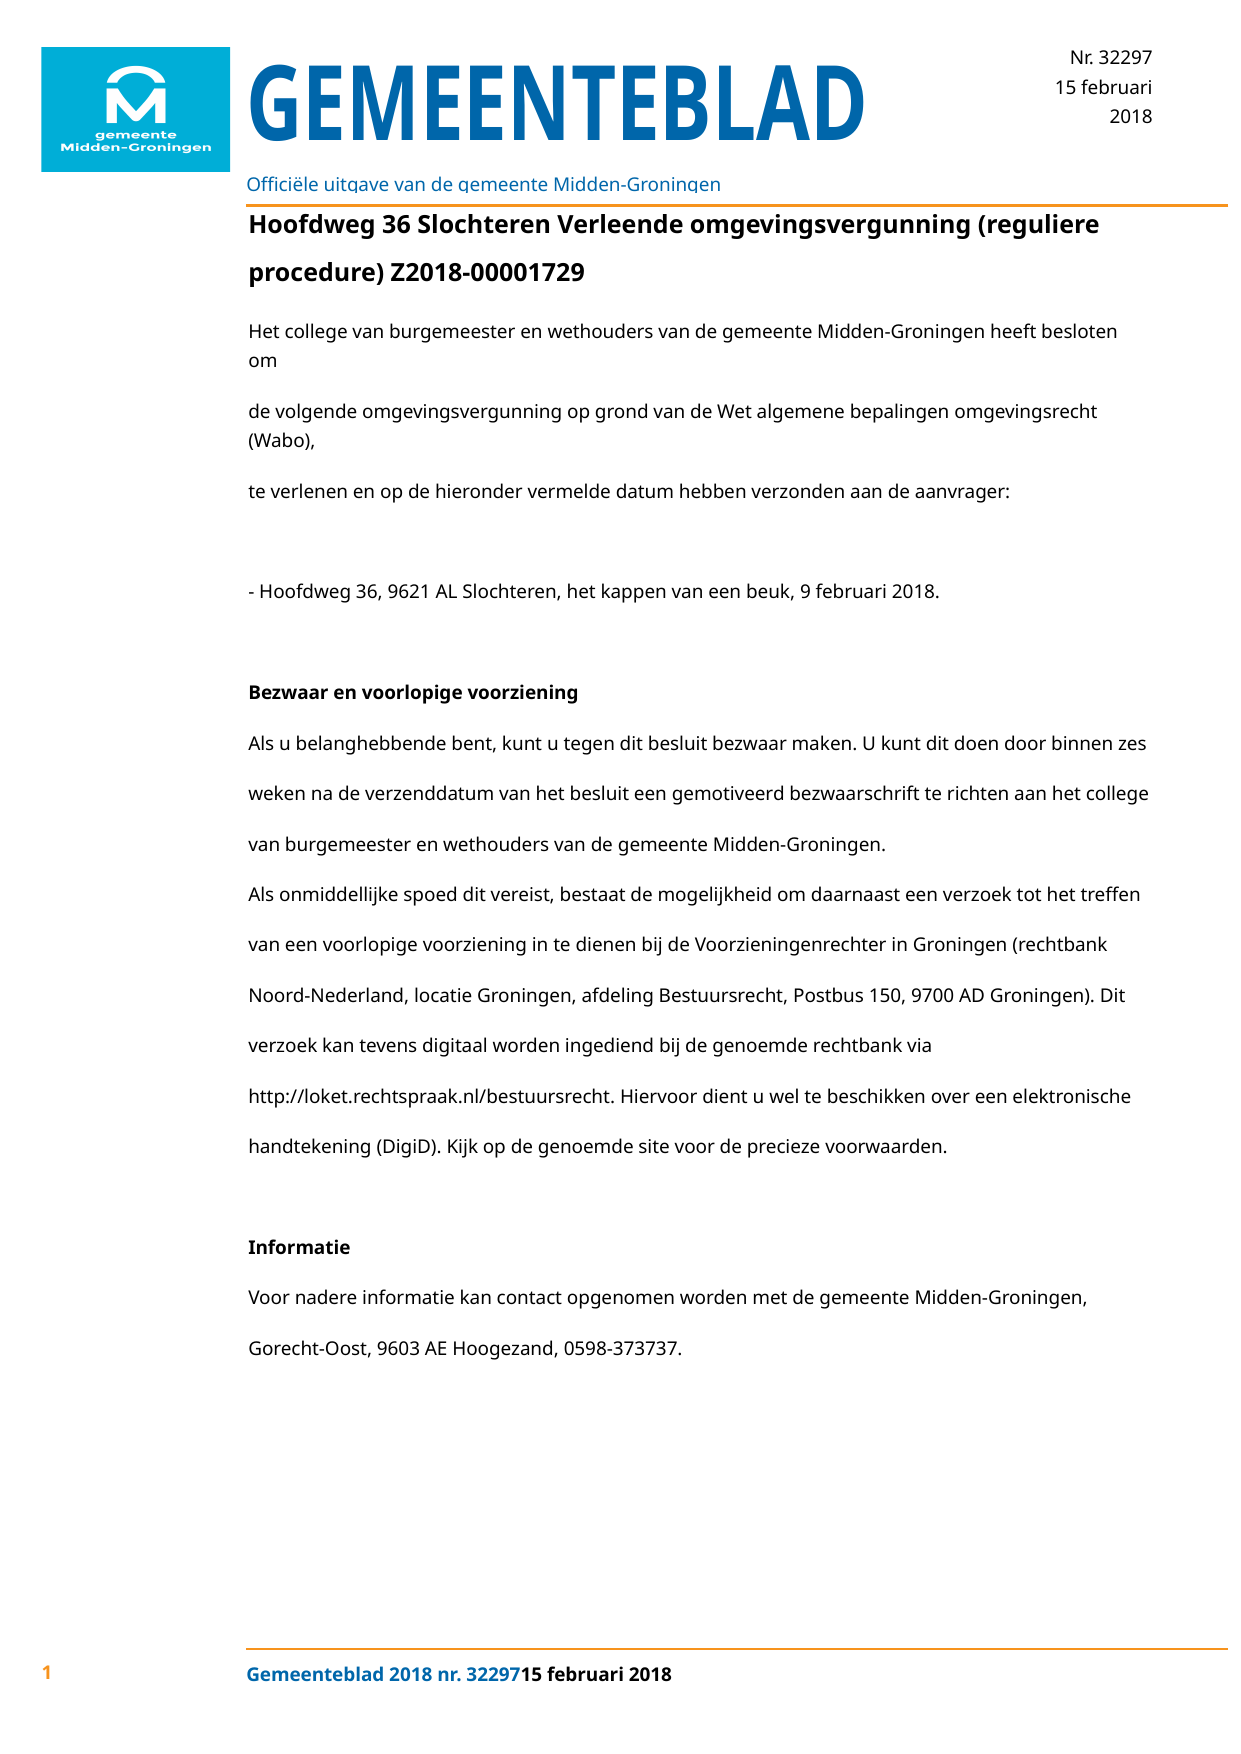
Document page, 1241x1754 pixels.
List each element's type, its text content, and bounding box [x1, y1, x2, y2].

picture [184, 146, 190, 153]
text Gorecht-Oost, 9603 AE Hoogezand, 0598-373737. [248, 1335, 1152, 1361]
text Het college van burgemeester en wethouders van de gemeente Midden-Groningen heeft besloten om [248, 318, 1152, 373]
text Als onmiddellijke spoed dit vereist, bestaat de mogelijkheid om daarnaast een verzoek tot het treffen [248, 881, 1152, 907]
text http://loket.rechtspraak.nl/bestuursrecht. Hiervoor dient u wel te beschikken over een elektronische [248, 1083, 1152, 1109]
text Hoofdweg 36 Slochteren Verleende omgevingsvergunning (reguliere procedure) Z2018-00001729 [248, 207, 1152, 288]
text verzoek kan tevens digitaal worden ingediend bij de genoemde rechtbank via [248, 1032, 1152, 1058]
text van burgemeester en wethouders van de gemeente Midden-Groningen. [248, 831, 1152, 857]
text van een voorlopige voorziening in te dienen bij de Voorzieningenrechter in Groningen (rechtbank [248, 932, 1152, 957]
text te verlenen en op de hieronder vermelde datum hebben verzonden aan de aanvrager: [248, 478, 1152, 504]
text weken na de verzenddatum van het besluit een gemotiveerd bezwaarschrift te richten aan het college [248, 780, 1152, 806]
text Noord-Nederland, locatie Groningen, afdeling Bestuursrecht, Postbus 150, 9700 AD Groningen). Dit [248, 982, 1152, 1008]
text Informatie [248, 1234, 1152, 1260]
text handtekening (DigiD). Kijk op de genoemde site voor de precieze voorwaarden. [248, 1133, 1152, 1159]
text de volgende omgevingsvergunning op grond van de Wet algemene bepalingen omgevingsrecht (Wabo), [248, 398, 1152, 453]
text Voor nadere informatie kan contact opgenomen worden met de gemeente Midden-Groningen, [248, 1284, 1152, 1310]
picture [107, 89, 165, 122]
text Bezwaar en voorlopige voorziening [248, 679, 1152, 705]
text Als u belanghebbende bent, kunt u tegen dit besluit bezwaar maken. U kunt dit doen door binnen zes [248, 730, 1152, 756]
text - Hoofdweg 36, 9621 AL Slochteren, het kappen van een beuk, 9 februari 2018. [248, 579, 1152, 604]
picture [108, 66, 164, 82]
